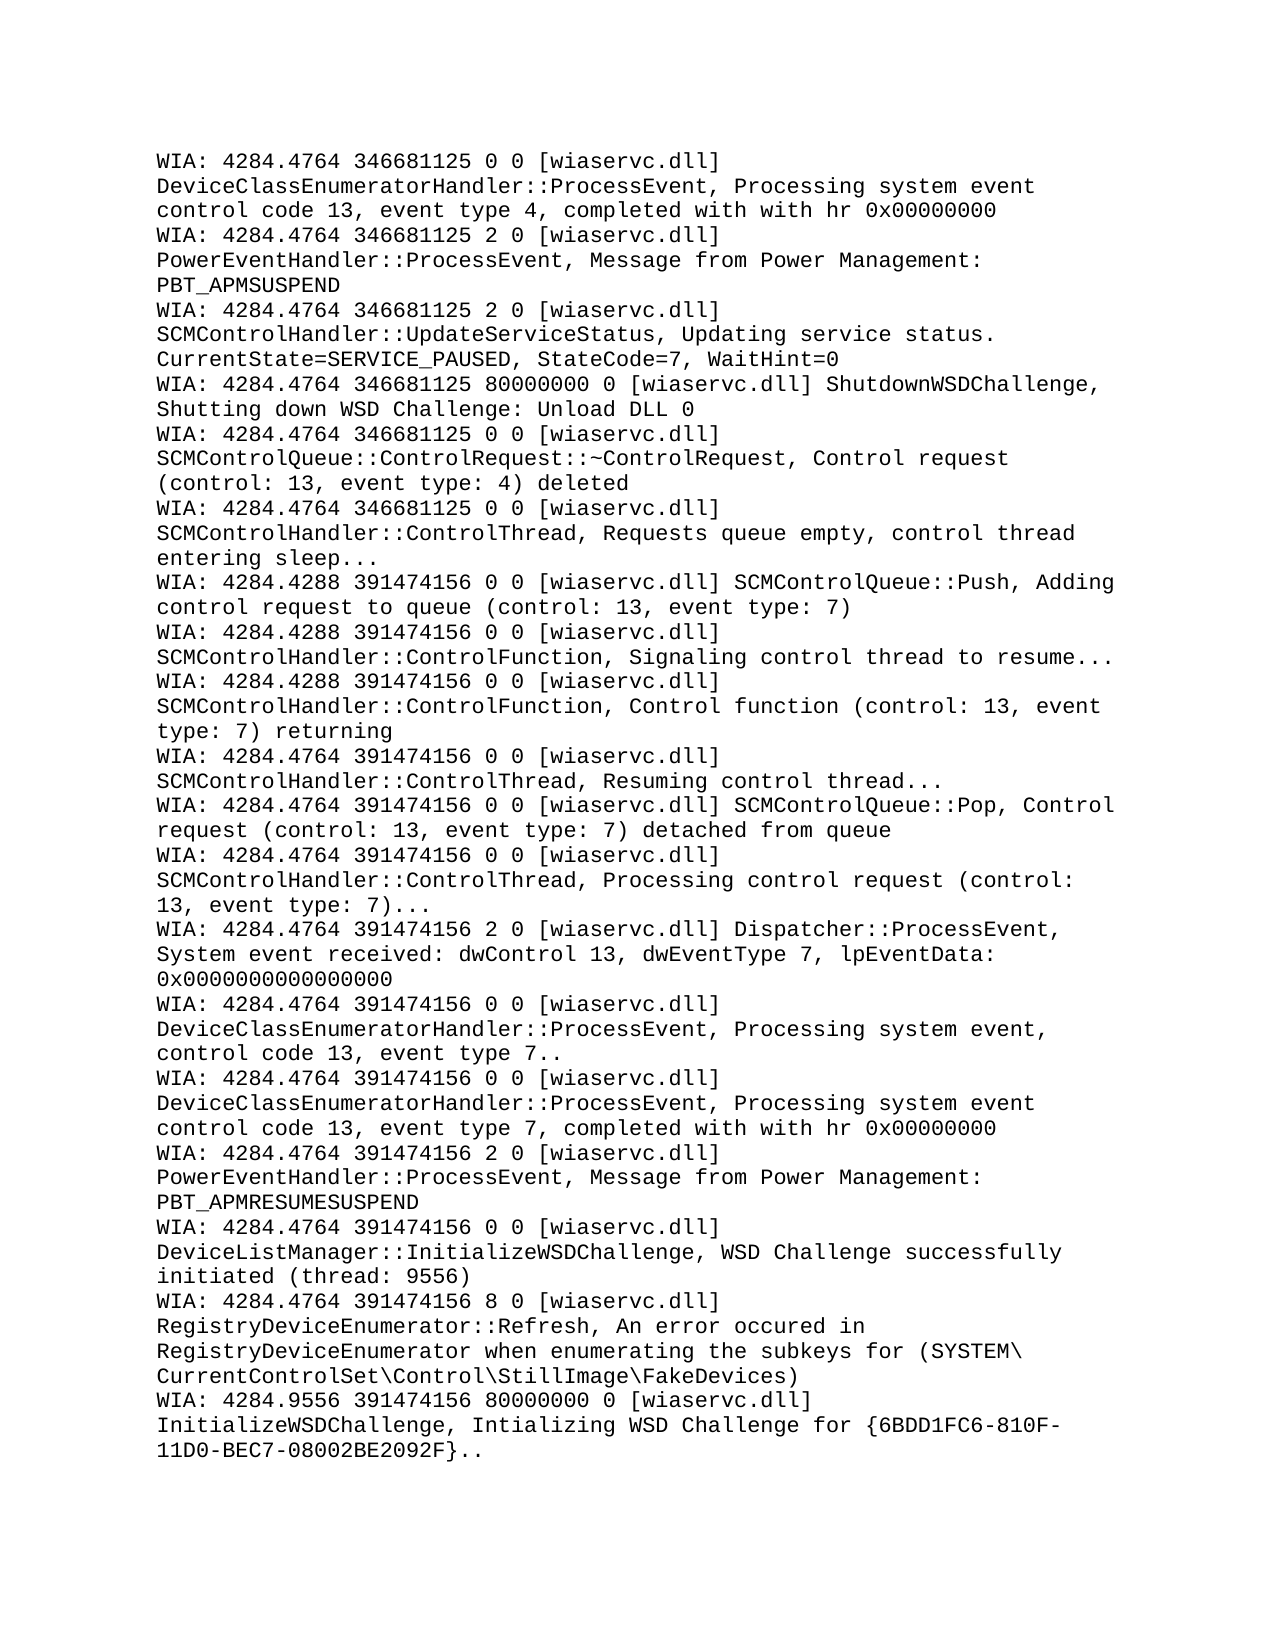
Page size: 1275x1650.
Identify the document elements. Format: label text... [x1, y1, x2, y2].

text WIA: 4284.4764 391474156 0 0 [wiaservc.dll] SCMControlHandler::ControlThread, Resuming control thread... [156, 745, 1118, 794]
text WIA: 4284.4764 391474156 0 0 [wiaservc.dll] SCMControlHandler::ControlThread, Processing control request (control: 13, event type: 7)... [156, 844, 1118, 918]
text WIA: 4284.4288 391474156 0 0 [wiaservc.dll] SCMControlHandler::ControlFunction, Control function (control: 13, event type: 7) returning [156, 671, 1118, 745]
text WIA: 4284.4764 346681125 80000000 0 [wiaservc.dll] ShutdownWSDChallenge, Shutting down WSD Challenge: Unload DLL 0 [156, 373, 1118, 423]
text WIA: 4284.4288 391474156 0 0 [wiaservc.dll] SCMControlQueue::Push, Adding control request to queue (control: 13, event type: 7) [156, 571, 1118, 621]
text WIA: 4284.4764 391474156 0 0 [wiaservc.dll] SCMControlQueue::Pop, Control request (control: 13, event type: 7) detached from queue [156, 794, 1118, 844]
text WIA: 4284.4764 391474156 2 0 [wiaservc.dll] Dispatcher::ProcessEvent, System event received: dwControl 13, dwEventType 7, lpEventData: 0x0000000000000000 [156, 918, 1118, 993]
text WIA: 4284.4764 391474156 0 0 [wiaservc.dll] DeviceClassEnumeratorHandler::ProcessEvent, Processing system event, control code 13, event type 7.. [156, 993, 1118, 1067]
text WIA: 4284.4764 391474156 0 0 [wiaservc.dll] DeviceClassEnumeratorHandler::ProcessEvent, Processing system event control code 13, event type 7, completed with with hr 0x00000000 [156, 1067, 1118, 1142]
text WIA: 4284.4764 346681125 0 0 [wiaservc.dll] DeviceClassEnumeratorHandler::ProcessEvent, Processing system event control code 13, event type 4, completed with with hr 0x00000000 [156, 150, 1118, 224]
text WIA: 4284.4764 346681125 2 0 [wiaservc.dll] PowerEventHandler::ProcessEvent, Message from Power Management: PBT_APMSUSPEND [156, 224, 1118, 299]
text WIA: 4284.4288 391474156 0 0 [wiaservc.dll] SCMControlHandler::ControlFunction, Signaling control thread to resume... [156, 621, 1118, 671]
text WIA: 4284.9556 391474156 80000000 0 [wiaservc.dll] InitializeWSDChallenge, Intializing WSD Challenge for {6BDD1FC6-810F-11D0-BEC7-08002BE2092F}.. [156, 1389, 1118, 1464]
text WIA: 4284.4764 391474156 8 0 [wiaservc.dll] RegistryDeviceEnumerator::Refresh, An error occured in RegistryDeviceEnumerator when enumerating the subkeys for (SYSTEM\CurrentControlSet\Control\StillImage\FakeDevices) [156, 1290, 1118, 1389]
text WIA: 4284.4764 391474156 0 0 [wiaservc.dll] DeviceListManager::InitializeWSDChallenge, WSD Challenge successfully initiated (thread: 9556) [156, 1216, 1118, 1290]
text WIA: 4284.4764 346681125 2 0 [wiaservc.dll] SCMControlHandler::UpdateServiceStatus, Updating service status. CurrentState=SERVICE_PAUSED, StateCode=7, WaitHint=0 [156, 299, 1118, 373]
text WIA: 4284.4764 391474156 2 0 [wiaservc.dll] PowerEventHandler::ProcessEvent, Message from Power Management: PBT_APMRESUMESUSPEND [156, 1142, 1118, 1216]
text WIA: 4284.4764 346681125 0 0 [wiaservc.dll] SCMControlHandler::ControlThread, Requests queue empty, control thread entering sleep... [156, 497, 1118, 571]
text WIA: 4284.4764 346681125 0 0 [wiaservc.dll] SCMControlQueue::ControlRequest::~ControlRequest, Control request (control: 13, event type: 4) deleted [156, 423, 1118, 497]
